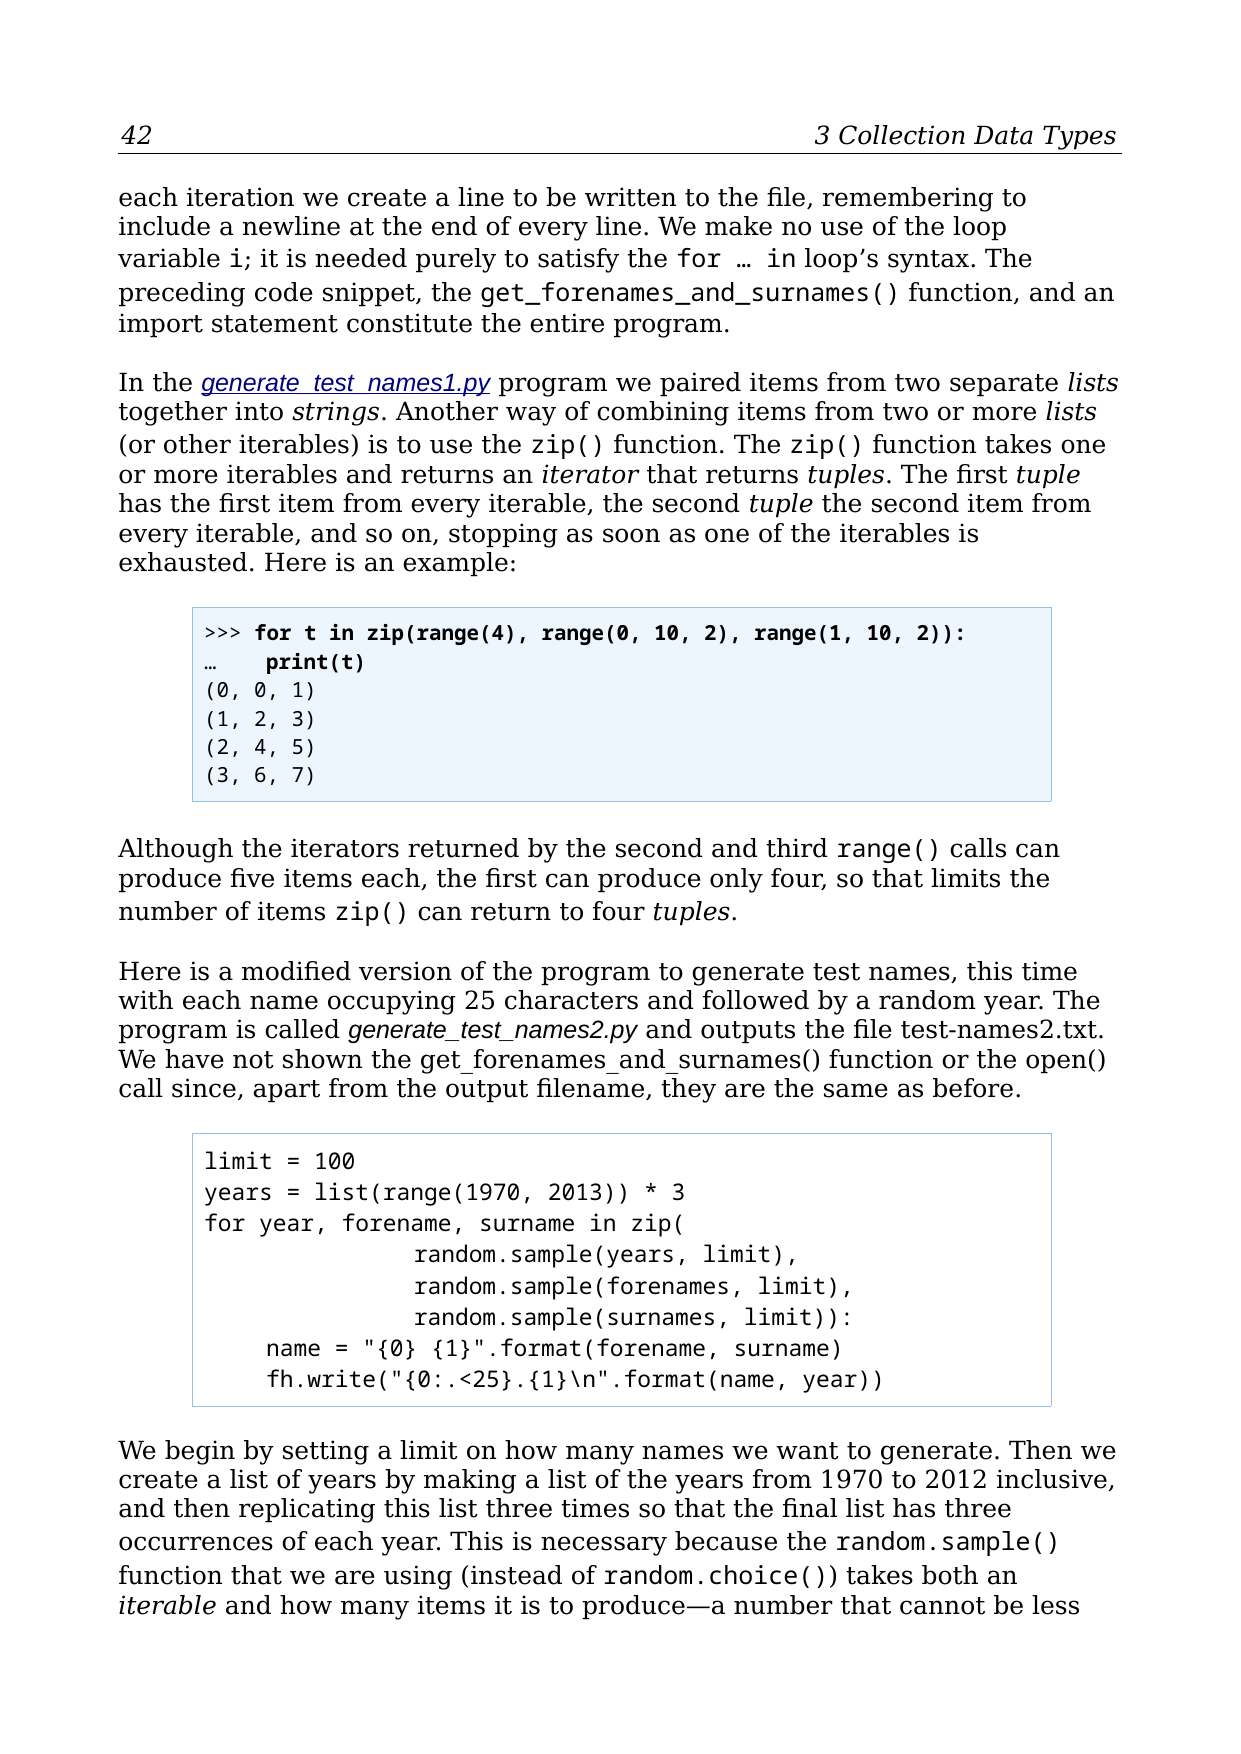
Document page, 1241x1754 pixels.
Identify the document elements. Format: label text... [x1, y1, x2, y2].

text Although the iterators returned by the second and third range() calls can produce five items each, the first can produce only four, so that limits the number of items zip() can return to four tuples. [118, 830, 1122, 928]
text … print(t) [193, 635, 1051, 663]
text limit = 100 [193, 1134, 1051, 1164]
text each iteration we create a line to be written to the file, remembering to include a newline at the end of every line. We make no use of the loop variable i; it is needed purely to satisfy the for … in loop’s syntax. The preceding code snippet, the get_forenames_and_surnames() function, and an import statement constitute the entire program. [118, 183, 1122, 338]
text (3, 6, 7) [193, 749, 1051, 801]
text (0, 0, 1) [193, 663, 1051, 692]
text random.sample(surnames, limit)): [193, 1289, 1051, 1320]
text In the generate_test_names1.py program we paired items from two separate lists together into strings. Another way of combining items from two or more lists (or other iterables) is to use the zip() function. The zip() function takes one or more iterables and returns an iterator that returns tuples. The first tuple has the first item from every iterable, the second tuple the second item from every iterable, and so on, stopping as soon as one of the iterables is exhausted. Here is an example: [118, 368, 1122, 577]
text years = list(range(1970, 2013)) * 3 [193, 1164, 1051, 1195]
text random.sample(years, limit), [193, 1226, 1051, 1258]
text name = "{0} {1}".format(forename, surname) [193, 1320, 1051, 1351]
text Here is a modified version of the program to generate test names, this time with each name occupying 25 characters and followed by a random year. The program is called generate_test_names2.py and outputs the file test-names2.txt. We have not shown the get_forenames_and_surnames() function or the open() call since, apart from the output filename, they are the same as before. [118, 957, 1122, 1103]
text random.sample(forenames, limit), [193, 1258, 1051, 1289]
text >>> for t in zip(range(4), range(0, 10, 2), range(1, 10, 2)): [193, 608, 1051, 635]
text (2, 4, 5) [193, 720, 1051, 749]
text fh.write("{0:.<25}.{1}\n".format(name, year)) [193, 1351, 1051, 1406]
text for year, forename, surname in zip( [193, 1195, 1051, 1226]
text We begin by setting a limit on how many names we want to generate. Then we create a list of years by making a list of the years from 1970 to 2012 inclusive, and then replicating this list three times so that the final list has three occurrences of each year. This is necessary because the random.sample() function that we are using (instead of random.choice()) takes both an iterable and how many items it is to produce—a number that cannot be less [118, 1436, 1122, 1621]
text (1, 2, 3) [193, 692, 1051, 720]
